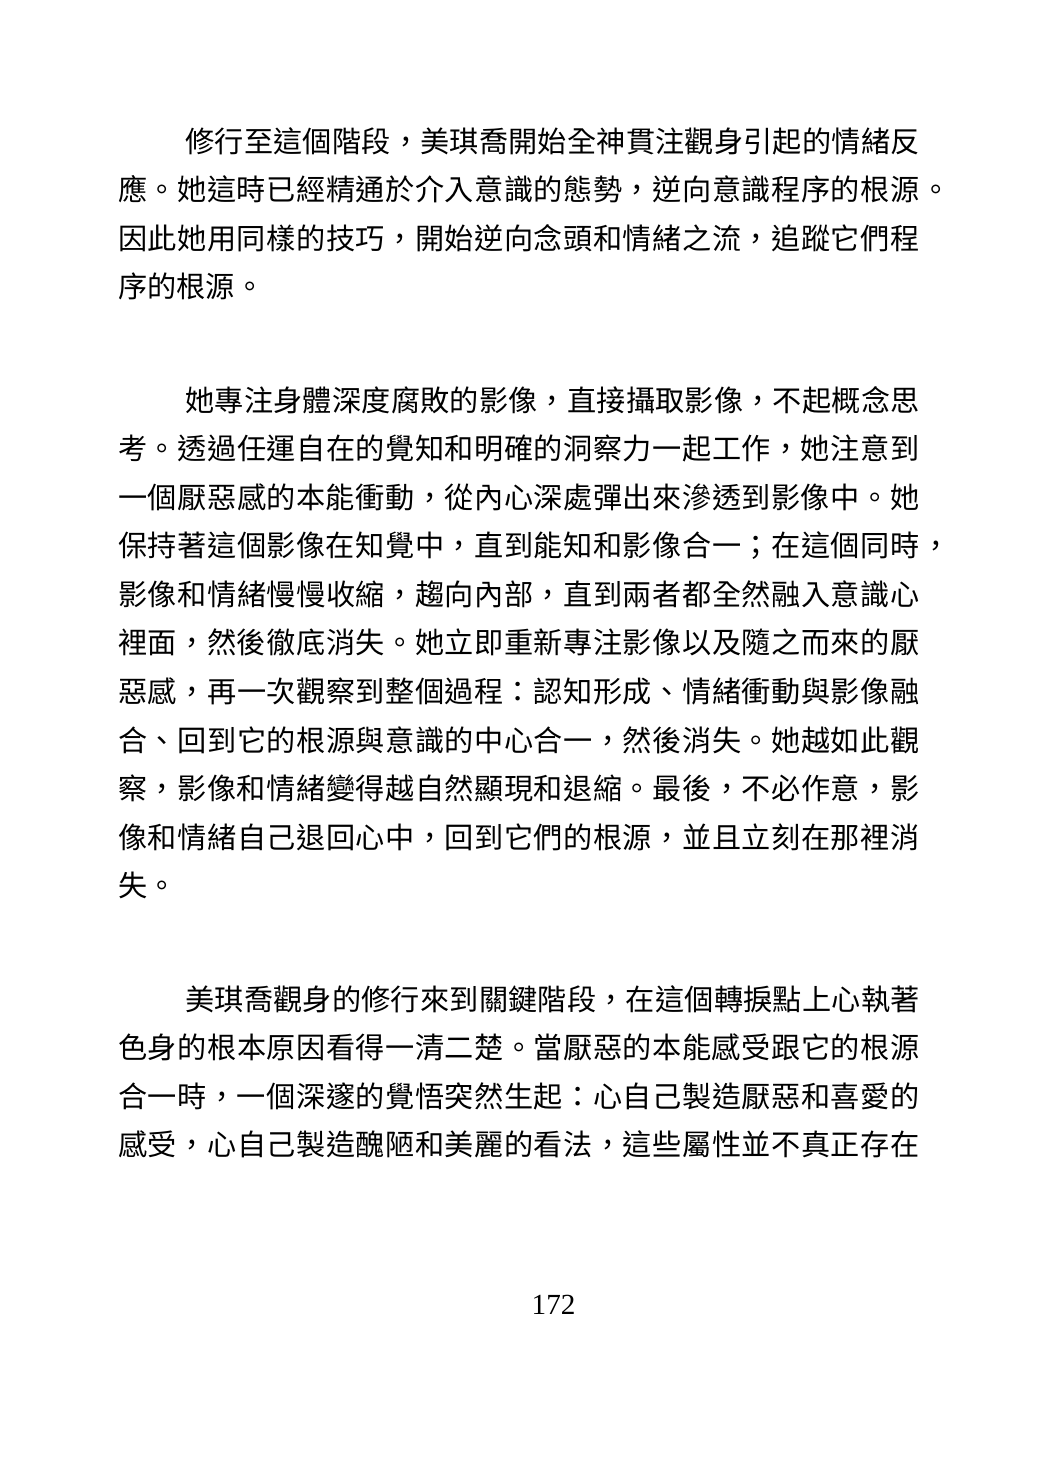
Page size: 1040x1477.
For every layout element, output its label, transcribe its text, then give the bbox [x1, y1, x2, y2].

text 修行至這個階段，美琪喬開始全神貫注觀身引起的情緒反應。她這時已經精通於介入意識的態勢，逆向意識程序的根源。因此她用同樣的技巧，開始逆向念頭和情緒之流，追蹤它們程序的根源。 [118, 118, 921, 306]
text 她專注身體深度腐敗的影像，直接攝取影像，不起概念思考。透過任運自在的覺知和明確的洞察力一起工作，她注意到一個厭惡感的本能衝動，從內心深處彈出來滲透到影像中。她保持著這個影像在知覺中，直到能知和影像合一；在這個同時，影像和情緒慢慢收縮，趨向內部，直到兩者都全然融入意識心裡面，然後徹底消失。她立即重新專注影像以及隨之而來的厭惡感，再一次觀察到整個過程：認知形成、情緒衝動與影像融合、回到它的根源與意識的中心合一，然後消失。她越如此觀察，影像和情緒變得越自然顯現和退縮。最後，不必作意，影像和情緒自己退回心中，回到它們的根源，並且立刻在那裡消失。 [118, 377, 921, 905]
text 美琪喬觀身的修行來到關鍵階段，在這個轉捩點上心執著色身的根本原因看得一清二楚。當厭惡的本能感受跟它的根源合一時，一個深邃的覺悟突然生起：心自己製造厭惡和喜愛的感受，心自己製造醜陋和美麗的看法，這些屬性並不真正存在 [118, 976, 921, 1164]
